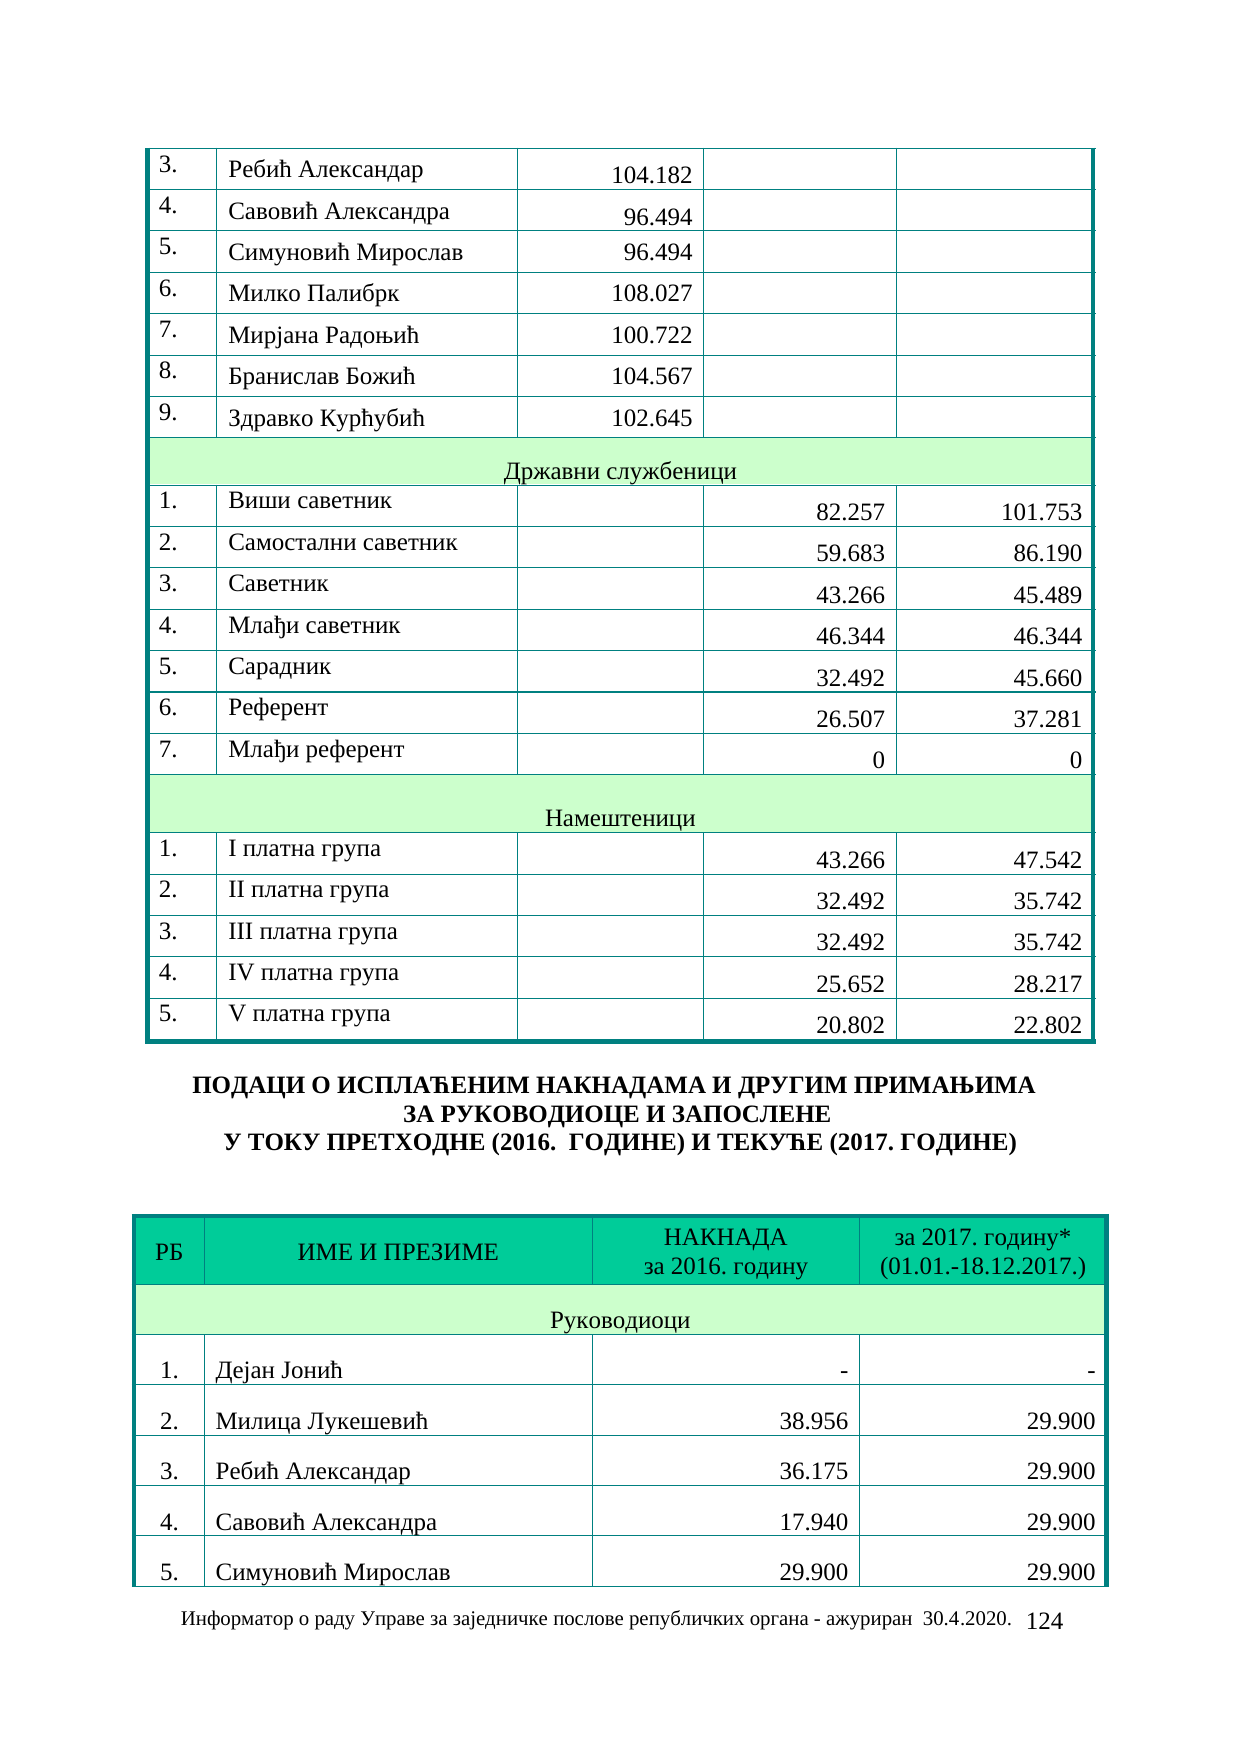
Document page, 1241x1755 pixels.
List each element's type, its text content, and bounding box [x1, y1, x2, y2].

table_cell Државни службеници [150, 438, 1091, 484]
table_cell - [860, 1335, 1104, 1384]
table_cell Намештеници [150, 775, 1091, 832]
table_cell [518, 486, 703, 526]
table_cell 96.494 [518, 231, 703, 272]
table_cell 4. [150, 190, 216, 230]
table_cell Сарадник [217, 651, 517, 691]
table_cell 29.900 [593, 1536, 859, 1586]
text ПОДАЦИ О ИСПЛАЋЕНИМ НАКНАДАМА И ДРУГИМ ПРИМАЊИМА [177, 1070, 1063, 1099]
table_cell [897, 314, 1091, 354]
table_cell 6. [150, 273, 216, 313]
table_cell [518, 916, 703, 956]
table_cell Ребић Александар [217, 149, 517, 189]
table_cell 25.652 [704, 957, 896, 997]
table_cell Млађи референт [217, 734, 517, 774]
table_cell 7. [150, 734, 216, 774]
table_cell 82.257 [704, 486, 896, 526]
table_cell [897, 190, 1091, 230]
table_cell [518, 693, 703, 733]
table_cell 104.182 [518, 149, 703, 189]
table_cell Симуновић Мирослав [205, 1536, 592, 1586]
table_cell 38.956 [593, 1385, 859, 1435]
table_cell 2. [136, 1385, 204, 1435]
table_cell Милица Лукешевић [205, 1385, 592, 1435]
table_cell [897, 397, 1091, 437]
table_cell Симуновић Мирослав [217, 231, 517, 272]
table_cell Саветник [217, 568, 517, 609]
table_cell [704, 149, 896, 189]
table_cell [704, 397, 896, 437]
table_cell [897, 231, 1091, 272]
table_cell 37.281 [897, 693, 1091, 733]
table_cell 3. [150, 568, 216, 609]
table_cell Дејан Јонић [205, 1335, 592, 1384]
table_cell Мирјана Радоњић [217, 314, 517, 354]
table_cell 29.900 [860, 1486, 1104, 1535]
table_cell 1. [136, 1335, 204, 1384]
table_cell 8. [150, 356, 216, 396]
table_cell 20.802 [704, 999, 896, 1039]
table_header РБ [136, 1218, 204, 1284]
table_cell [518, 999, 703, 1039]
table_cell 96.494 [518, 190, 703, 230]
table_cell Ребић Александар [205, 1436, 592, 1485]
table_cell 29.900 [860, 1436, 1104, 1485]
table_cell 0 [897, 734, 1091, 774]
table_cell 2. [150, 527, 216, 567]
table_cell 5. [150, 999, 216, 1039]
table_header НАКНАДА за 2016. годину [593, 1218, 859, 1284]
table_cell 3. [150, 149, 216, 189]
table_cell 5. [150, 231, 216, 272]
table_cell Руководиоци [136, 1285, 1104, 1334]
table_cell 26.507 [704, 693, 896, 733]
table_cell 36.175 [593, 1436, 859, 1485]
table_cell 22.802 [897, 999, 1091, 1039]
table_cell 2. [150, 875, 216, 915]
table_cell 29.900 [860, 1385, 1104, 1435]
table_cell IV платна група [217, 957, 517, 997]
table_cell 1. [150, 833, 216, 873]
table_cell 0 [704, 734, 896, 774]
table_cell Савовић Александра [205, 1486, 592, 1535]
table_cell 4. [136, 1486, 204, 1535]
table_cell 46.344 [897, 610, 1091, 650]
table_cell Млађи саветник [217, 610, 517, 650]
table_cell Виши саветник [217, 486, 517, 526]
table_cell Самостални саветник [217, 527, 517, 567]
table_cell [518, 610, 703, 650]
table_cell [518, 875, 703, 915]
table_cell 86.190 [897, 527, 1091, 567]
table_cell 43.266 [704, 833, 896, 873]
table_cell III платна група [217, 916, 517, 956]
table_cell 100.722 [518, 314, 703, 354]
table_cell Савовић Александра [217, 190, 517, 230]
table_cell [518, 833, 703, 873]
table_cell 104.567 [518, 356, 703, 396]
table_cell 108.027 [518, 273, 703, 313]
table_cell Бранислав Божић [217, 356, 517, 396]
table_cell 46.344 [704, 610, 896, 650]
table_cell 4. [150, 610, 216, 650]
table_cell [704, 273, 896, 313]
table_cell 32.492 [704, 651, 896, 691]
table_cell [518, 527, 703, 567]
table_cell [704, 231, 896, 272]
table_cell [518, 957, 703, 997]
table_cell [897, 273, 1091, 313]
table_cell 59.683 [704, 527, 896, 567]
table_cell - [593, 1335, 859, 1384]
table_cell 47.542 [897, 833, 1091, 873]
table_cell [518, 651, 703, 691]
table_cell 32.492 [704, 875, 896, 915]
table_cell 9. [150, 397, 216, 437]
table_cell 35.742 [897, 916, 1091, 956]
table_cell Здравко Курћубић [217, 397, 517, 437]
table_cell [897, 356, 1091, 396]
table_cell 17.940 [593, 1486, 859, 1535]
table_cell 102.645 [518, 397, 703, 437]
table_cell 5. [150, 651, 216, 691]
table_cell [518, 568, 703, 609]
table_cell [704, 190, 896, 230]
table_cell II платна група [217, 875, 517, 915]
table_cell I платна група [217, 833, 517, 873]
table_cell [518, 734, 703, 774]
text У ТОКУ ПРЕТХОДНЕ (2016. ГОДИНЕ) И ТЕКУЋЕ (2017. ГОДИНЕ) [177, 1127, 1063, 1156]
table_header за 2017. годину* (01.01.-18.12.2017.) [860, 1218, 1104, 1284]
table_cell 3. [150, 916, 216, 956]
table_cell 101.753 [897, 486, 1091, 526]
table_cell 6. [150, 693, 216, 733]
table_cell 7. [150, 314, 216, 354]
table_cell [704, 314, 896, 354]
table_cell 1. [150, 486, 216, 526]
table_cell [897, 149, 1091, 189]
table_cell 29.900 [860, 1536, 1104, 1586]
table_cell 4. [150, 957, 216, 997]
table_cell V платна група [217, 999, 517, 1039]
table_cell 45.660 [897, 651, 1091, 691]
table_cell 45.489 [897, 568, 1091, 609]
table_header ИМЕ И ПРЕЗИМЕ [205, 1218, 592, 1284]
table_cell [704, 356, 896, 396]
table_cell 5. [136, 1536, 204, 1586]
table_cell 35.742 [897, 875, 1091, 915]
table_cell 3. [136, 1436, 204, 1485]
table_cell 43.266 [704, 568, 896, 609]
text ЗА РУКОВОДИОЦЕ И ЗАПОСЛЕНЕ [177, 1099, 1063, 1127]
table_cell Милко Палибрк [217, 273, 517, 313]
table_cell 28.217 [897, 957, 1091, 997]
table_cell Референт [217, 693, 517, 733]
table_cell 32.492 [704, 916, 896, 956]
